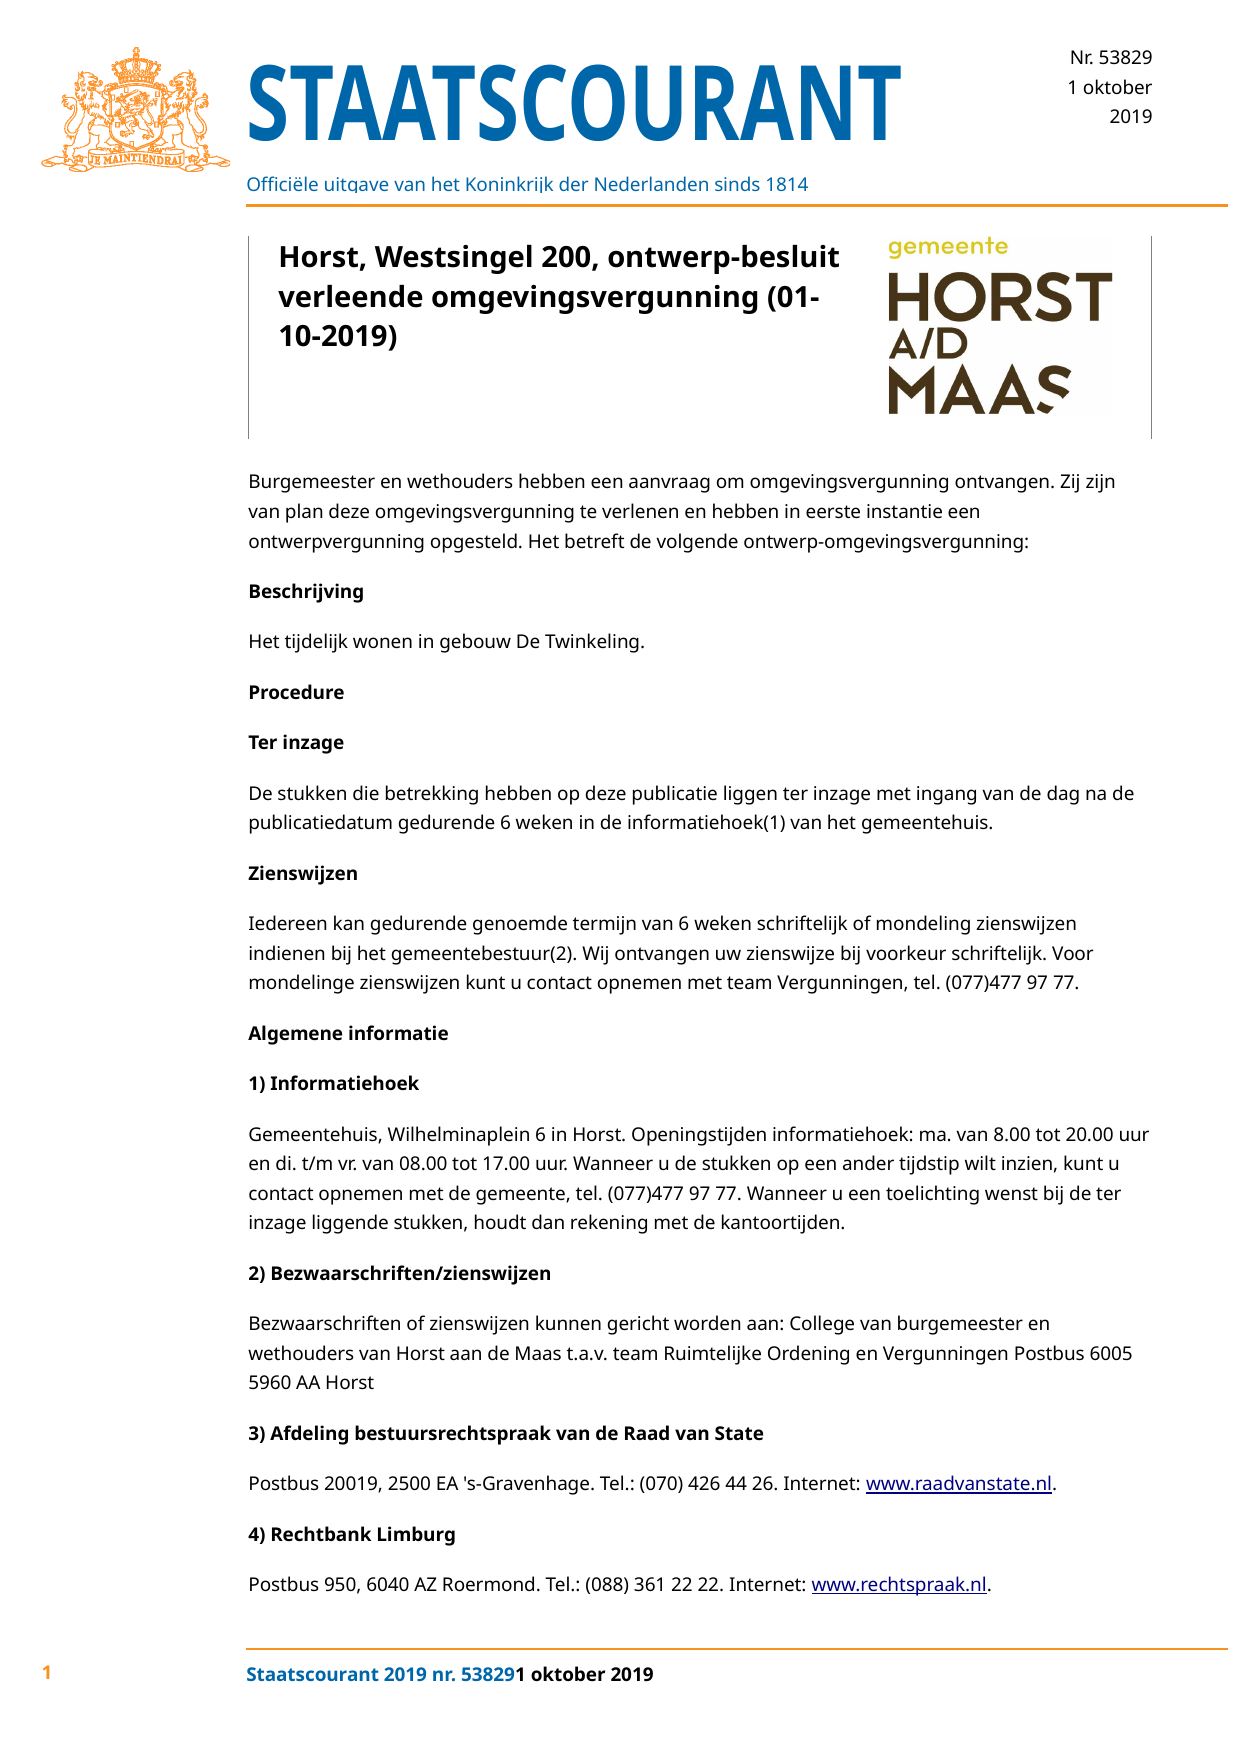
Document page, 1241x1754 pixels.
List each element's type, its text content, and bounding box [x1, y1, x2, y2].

text Zienswijzen [248, 860, 1152, 886]
text De stukken die betrekking hebben op deze publicatie liggen ter inzage met ingang van de dag na de publicatiedatum gedurende 6 weken in de informatiehoek(1) van het gemeentehuis. [248, 780, 1152, 835]
table_header [1113, 236, 1151, 413]
text 4) Rechtbank Limburg [248, 1521, 1152, 1546]
text Iedereen kan gedurende genoemde termijn van 6 weken schriftelijk of mondeling zienswijzen indienen bij het gemeentebestuur(2). Wij ontvangen uw zienswijze bij voorkeur schriftelijk. Voor mondelinge zienswijzen kunt u contact opnemen met team Vergunningen, tel. (077)477 97 77. [248, 910, 1152, 995]
table_header [850, 236, 888, 413]
text Procedure [248, 679, 1152, 705]
text 3) Afdeling bestuursrechtspraak van de Raad van State [248, 1420, 1152, 1446]
text Bezwaarschriften of zienswijzen kunnen gericht worden aan: College van burgemeester en wethouders van Horst aan de Maas t.a.v. team Ruimtelijke Ordening en Vergunningen Postbus 6005 5960 AA Horst [248, 1310, 1152, 1395]
picture [41, 47, 231, 172]
text Het tijdelijk wonen in gebouw De Twinkeling. [248, 629, 1152, 654]
text 2) Bezwaarschriften/zienswijzen [248, 1260, 1152, 1286]
picture [888, 236, 1113, 414]
table_header Horst, Westsingel 200, ontwerp-besluit verleende omgevingsvergunning (01-10-2019) [249, 236, 850, 439]
text 1) Informatiehoek [248, 1070, 1152, 1096]
text Postbus 20019, 2500 EA 's-Gravenhage. Tel.: (070) 426 44 26. Internet: www.raadvanstate.nl. [248, 1470, 1152, 1496]
text Ter inzage [248, 729, 1152, 755]
text Gemeentehuis, Wilhelminaplein 6 in Horst. Openingstijden informatiehoek: ma. van 8.00 tot 20.00 uur en di. t/m vr. van 08.00 tot 17.00 uur. Wanneer u de stukken op een ander tijdstip wilt inzien, kunt u contact opnemen met de gemeente, tel. (077)477 97 77. Wanneer u een toelichting wenst bij de ter inzage liggende stukken, houdt dan rekening met de kantoortijden. [248, 1121, 1152, 1235]
text Algemene informatie [248, 1020, 1152, 1046]
text Burgemeester en wethouders hebben een aanvraag om omgevingsvergunning ontvangen. Zij zijn van plan deze omgevingsvergunning te verlenen en hebben in eerste instantie een ontwerpvergunning opgesteld. Het betreft de volgende ontwerp-omgevingsvergunning: [248, 469, 1152, 553]
text Beschrijving [248, 578, 1152, 604]
text Postbus 950, 6040 AZ Roermond. Tel.: (088) 361 22 22. Internet: www.rechtspraak.nl. [248, 1571, 1152, 1597]
table_header [850, 414, 1151, 439]
